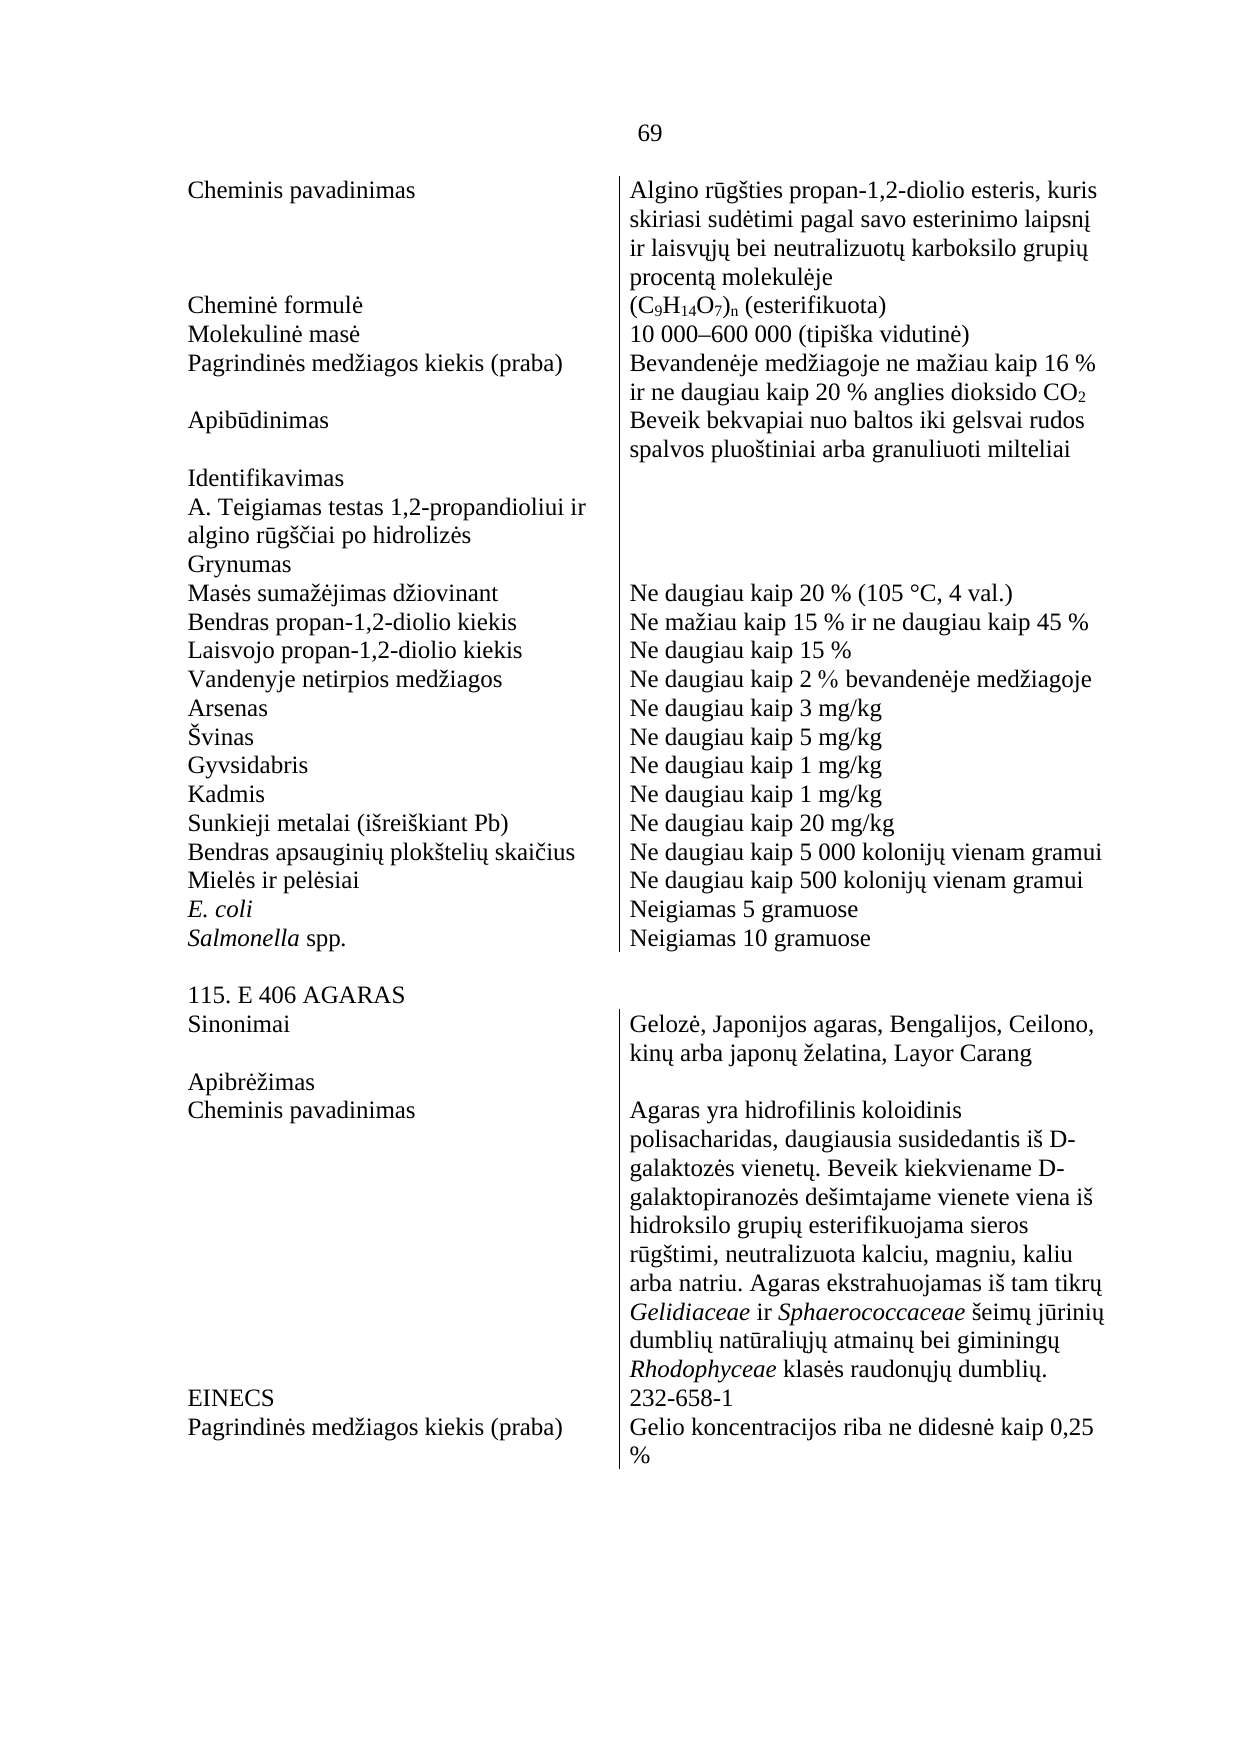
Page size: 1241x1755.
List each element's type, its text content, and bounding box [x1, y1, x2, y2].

table_cell Grynumas [177, 549, 619, 578]
table_cell Beveik bekvapiai nuo baltos iki gelsvai rudos spalvos pluoštiniai arba granuliuoti milteliai [620, 406, 1122, 463]
table_cell Bendras apsauginių plokštelių skaičius [177, 837, 619, 866]
table_cell Gyvsidabris [177, 751, 619, 779]
table_cell Apibrėžimas [177, 1067, 619, 1096]
table_cell Bendras propan-1,2-diolio kiekis [177, 607, 619, 636]
table_cell Gelio koncentracijos riba ne didesnė kaip 0,25 % [620, 1412, 1122, 1469]
table_cell Pagrindinės medžiagos kiekis (praba) [177, 348, 619, 406]
table_cell Mielės ir pelėsiai [177, 866, 619, 894]
table_cell E. coli [177, 894, 619, 923]
table_cell A. Teigiamas testas 1,2-propandioliui ir algino rūgščiai po hidrolizės [177, 492, 619, 549]
table_cell Kadmis [177, 779, 619, 808]
table_cell Sunkieji metalai (išreiškiant Pb) [177, 808, 619, 837]
table_cell Agaras yra hidrofilinis koloidinis polisacharidas, daugiausia susidedantis iš D-galaktozės vienetų. Beveik kiekviename D-galaktopiranozės dešimtajame vienete viena iš hidroksilo grupių esterifikuojama sieros rūgštimi, neutralizuota kalciu, magniu, kaliu arba natriu. Agaras ekstrahuojamas iš tam tikrų Gelidiaceae ir Sphaerococcaceae šeimų jūrinių dumblių natūraliųjų atmainų bei giminingų Rhodophyceae klasės raudonųjų dumblių. [620, 1096, 1122, 1383]
table_cell Neigiamas 5 gramuose [620, 894, 1122, 923]
table_cell Algino rūgšties propan-1,2-diolio esteris, kuris skiriasi sudėtimi pagal savo esterinimo laipsnį ir laisvųjų bei neutralizuotų karboksilo grupių procentą molekulėje [620, 176, 1122, 291]
table_cell [620, 463, 1122, 492]
table_cell Ne daugiau kaip 5 000 kolonijų vienam gramui [620, 837, 1122, 866]
table_cell Cheminė formulė [177, 291, 619, 319]
table_cell (C9H14O7)n (esterifikuota) [620, 291, 1122, 319]
table_cell Identifikavimas [177, 463, 619, 492]
table_cell Ne daugiau kaip 500 kolonijų vienam gramui [620, 866, 1122, 894]
table_cell EINECS [177, 1383, 619, 1412]
table_cell Apibūdinimas [177, 406, 619, 463]
table_cell Ne daugiau kaip 15 % [620, 636, 1122, 664]
table_cell Sinonimai [177, 1009, 619, 1067]
table_cell Neigiamas 10 gramuose [620, 923, 1122, 952]
table_cell Ne daugiau kaip 2  bevandenėje medžiagoje [620, 664, 1122, 693]
table_header 115. E 406 AGARAS [177, 981, 1122, 1009]
table_cell Ne mažiau kaip 15 % ir ne daugiau kaip 45 % [620, 607, 1122, 636]
table_cell Ne daugiau kaip 1 mg/kg [620, 779, 1122, 808]
table_cell Ne daugiau kaip 20 % (105 °C, 4 val.) [620, 578, 1122, 607]
table_cell 10 000–600 000 (tipiška vidutinė) [620, 319, 1122, 348]
table_cell Cheminis pavadinimas [177, 176, 619, 291]
table_cell Laisvojo propan-1,2-diolio kiekis [177, 636, 619, 664]
table_cell Cheminis pavadinimas [177, 1096, 619, 1383]
table_cell Masės sumažėjimas džiovinant [177, 578, 619, 607]
table_cell [620, 492, 1122, 549]
table_cell Bevandenėje medžiagoje ne mažiau kaip 16 % ir ne daugiau kaip 20 % anglies dioksido CO2 [620, 348, 1122, 406]
table_cell Salmonella spp. [177, 923, 619, 952]
table_cell [620, 1067, 1122, 1096]
table_cell Molekulinė masė [177, 319, 619, 348]
table_cell Arsenas [177, 693, 619, 722]
table_cell Švinas [177, 722, 619, 751]
table_cell Ne daugiau kaip 20 mg/kg [620, 808, 1122, 837]
table_cell [620, 549, 1122, 578]
table_cell Pagrindinės medžiagos kiekis (praba) [177, 1412, 619, 1469]
table_cell Vandenyje netirpios medžiagos [177, 664, 619, 693]
table_cell Ne daugiau kaip 3 mg/kg [620, 693, 1122, 722]
table_cell Ne daugiau kaip 5 mg/kg [620, 722, 1122, 751]
table_cell 232-658-1 [620, 1383, 1122, 1412]
table_cell Gelozė, Japonijos agaras, Bengalijos, Ceilono, kinų arba japonų želatina, Layor Carang [620, 1009, 1122, 1067]
table_cell Ne daugiau kaip 1 mg/kg [620, 751, 1122, 779]
